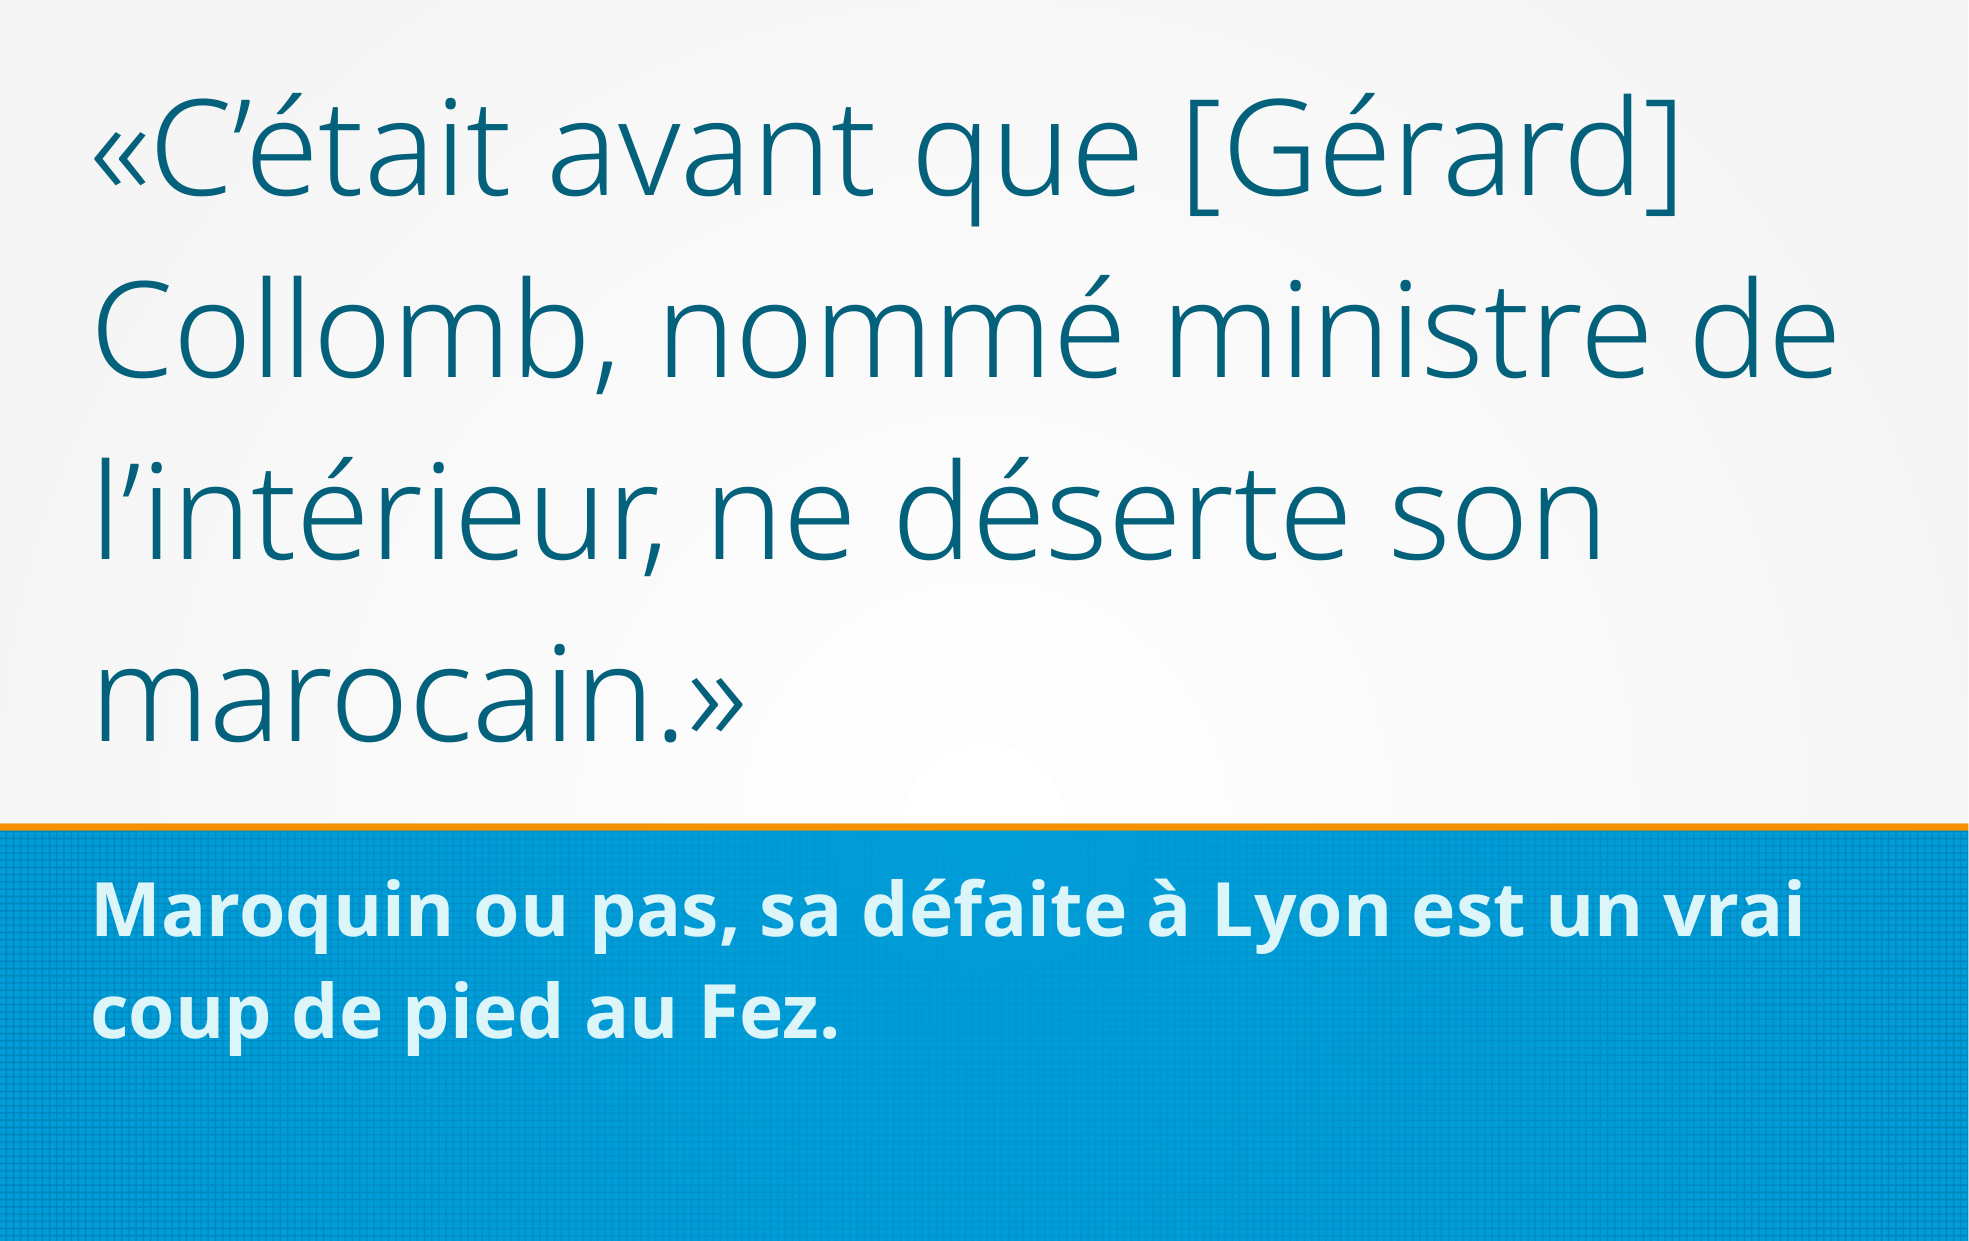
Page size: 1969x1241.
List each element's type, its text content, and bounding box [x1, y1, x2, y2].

title «C’était avant que [Gérard] Collomb, nommé ministre de l’intérieur, ne déserte son marocain.» [90, 49, 1862, 781]
subtitle Maroquin ou pas, sa défaite à Lyon est un vrai coup de pied au Fez. [90, 855, 1861, 1111]
picture [0, 0, 1969, 830]
